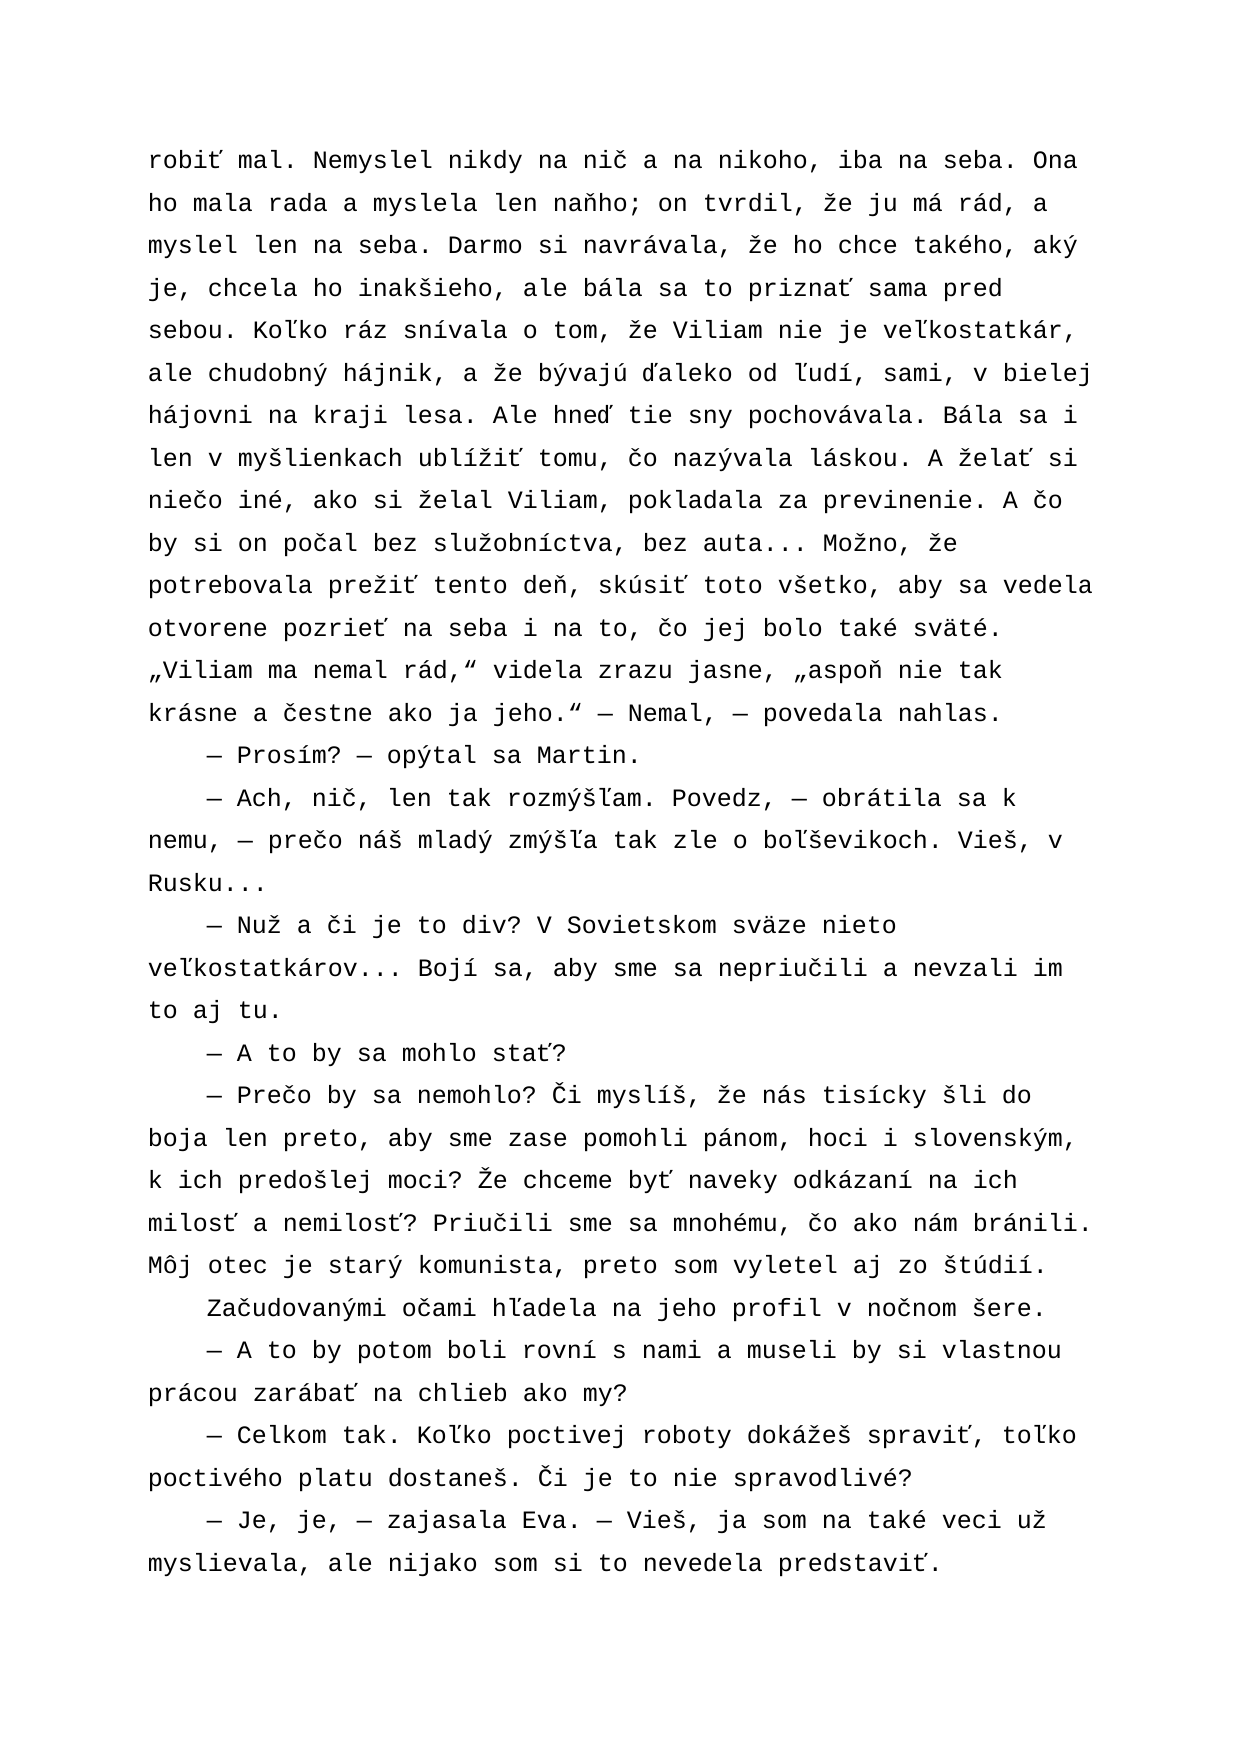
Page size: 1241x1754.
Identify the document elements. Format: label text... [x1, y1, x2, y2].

text — A to by sa mohlo stať? [148, 1040, 1093, 1068]
text — A to by potom boli rovní s nami a museli by si vlastnou prácou zarábať na chlieb ako my? [148, 1338, 1093, 1408]
text — Prečo by sa nemohlo? Či myslíš, že nás tisícky šli do boja len preto, aby sme zase pomohli pánom, hoci i slovenským, k ich predošlej moci? Že chceme byť naveky odkázaní na ich milosť a nemilosť? Priučili sme sa mnohému, čo ako nám bránili. Môj otec je starý komunista, preto som vyletel aj zo štúdií. [148, 1083, 1093, 1281]
text — Nuž a či je to div? V Sovietskom sväze nieto veľkostatkárov... Bojí sa, aby sme sa nepriučili a nevzali im to aj tu. [148, 913, 1093, 1026]
text robiť mal. Nemyslel nikdy na nič a na nikoho, iba na seba. Ona ho mala rada a myslela len naňho; on tvrdil, že ju má rád, a myslel len na seba. Darmo si navrávala, že ho chce takého, aký je, chcela ho inakšieho, ale bála sa to priznať sama pred sebou. Koľko ráz snívala o tom, že Viliam nie je veľkostatkár, ale chudobný hájnik, a že bývajú ďaleko od ľudí, sami, v bielej hájovni na kraji lesa. Ale hneď tie sny pochovávala. Bála sa i len v myšlienkach ublížiť tomu, čo nazývala láskou. A želať si niečo iné, ako si želal Viliam, pokladala za previnenie. A čo by si on počal bez služobníctva, bez auta... Možno, že potrebovala prežiť tento deň, skúsiť toto všetko, aby sa vedela otvorene pozrieť na seba i na to, čo jej bolo také sväté. „Viliam ma nemal rád,“ videla zrazu jasne, „aspoň nie tak krásne a čestne ako ja jeho.“ — Nemal, — povedala nahlas. [148, 148, 1093, 728]
text Začudovanými očami hľadela na jeho profil v nočnom šere. [148, 1295, 1093, 1323]
text — Celkom tak. Koľko poctivej roboty dokážeš spraviť, toľko poctivého platu dostaneš. Či je to nie spravodlivé? [148, 1423, 1093, 1493]
text — Je, je, — zajasala Eva. — Vieš, ja som na také veci už myslievala, ale nijako som si to nevedela predstaviť. [148, 1508, 1093, 1578]
text — Ach, nič, len tak rozmýšľam. Povedz, — obrátila sa k nemu, — prečo náš mladý zmýšľa tak zle o boľševikoch. Vieš, v Rusku... [148, 785, 1093, 898]
text — Prosím? — opýtal sa Martin. [148, 743, 1093, 771]
